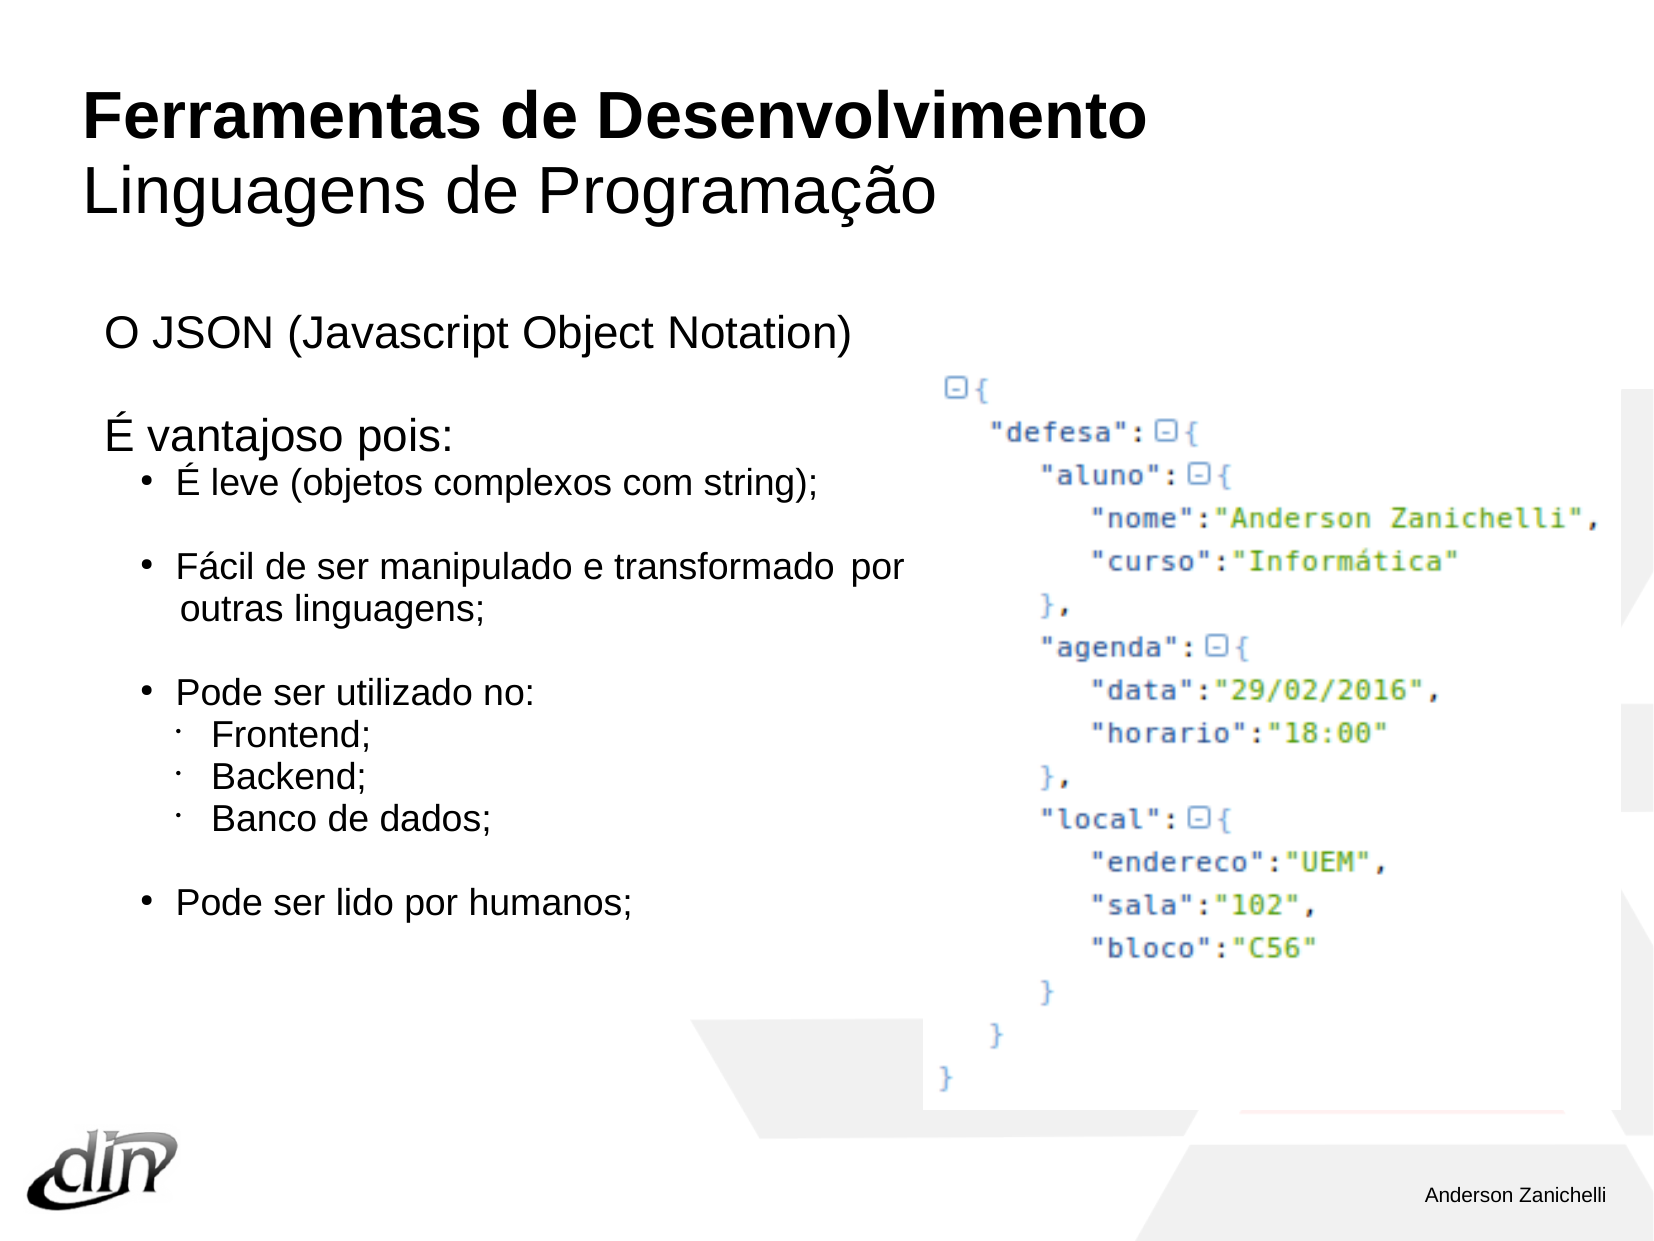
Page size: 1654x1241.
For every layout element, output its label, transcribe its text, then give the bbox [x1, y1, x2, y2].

text_box Anderson Zanichelli [1410, 1176, 1633, 1216]
text_box O JSON (Javascript Object Notation) É vantajoso pois: É leve (objetos complexos com string); Fácil de ser manipulado e transformado por outras linguagens; Pode ser utilizado no: Frontend; Backend; Banco de dados; Pode ser lido por humanos; [90, 300, 931, 931]
title Ferramentas de Desenvolvimento Linguagens de Programação [82, 49, 1571, 257]
picture [690, 359, 1654, 1241]
picture [23, 1124, 181, 1214]
